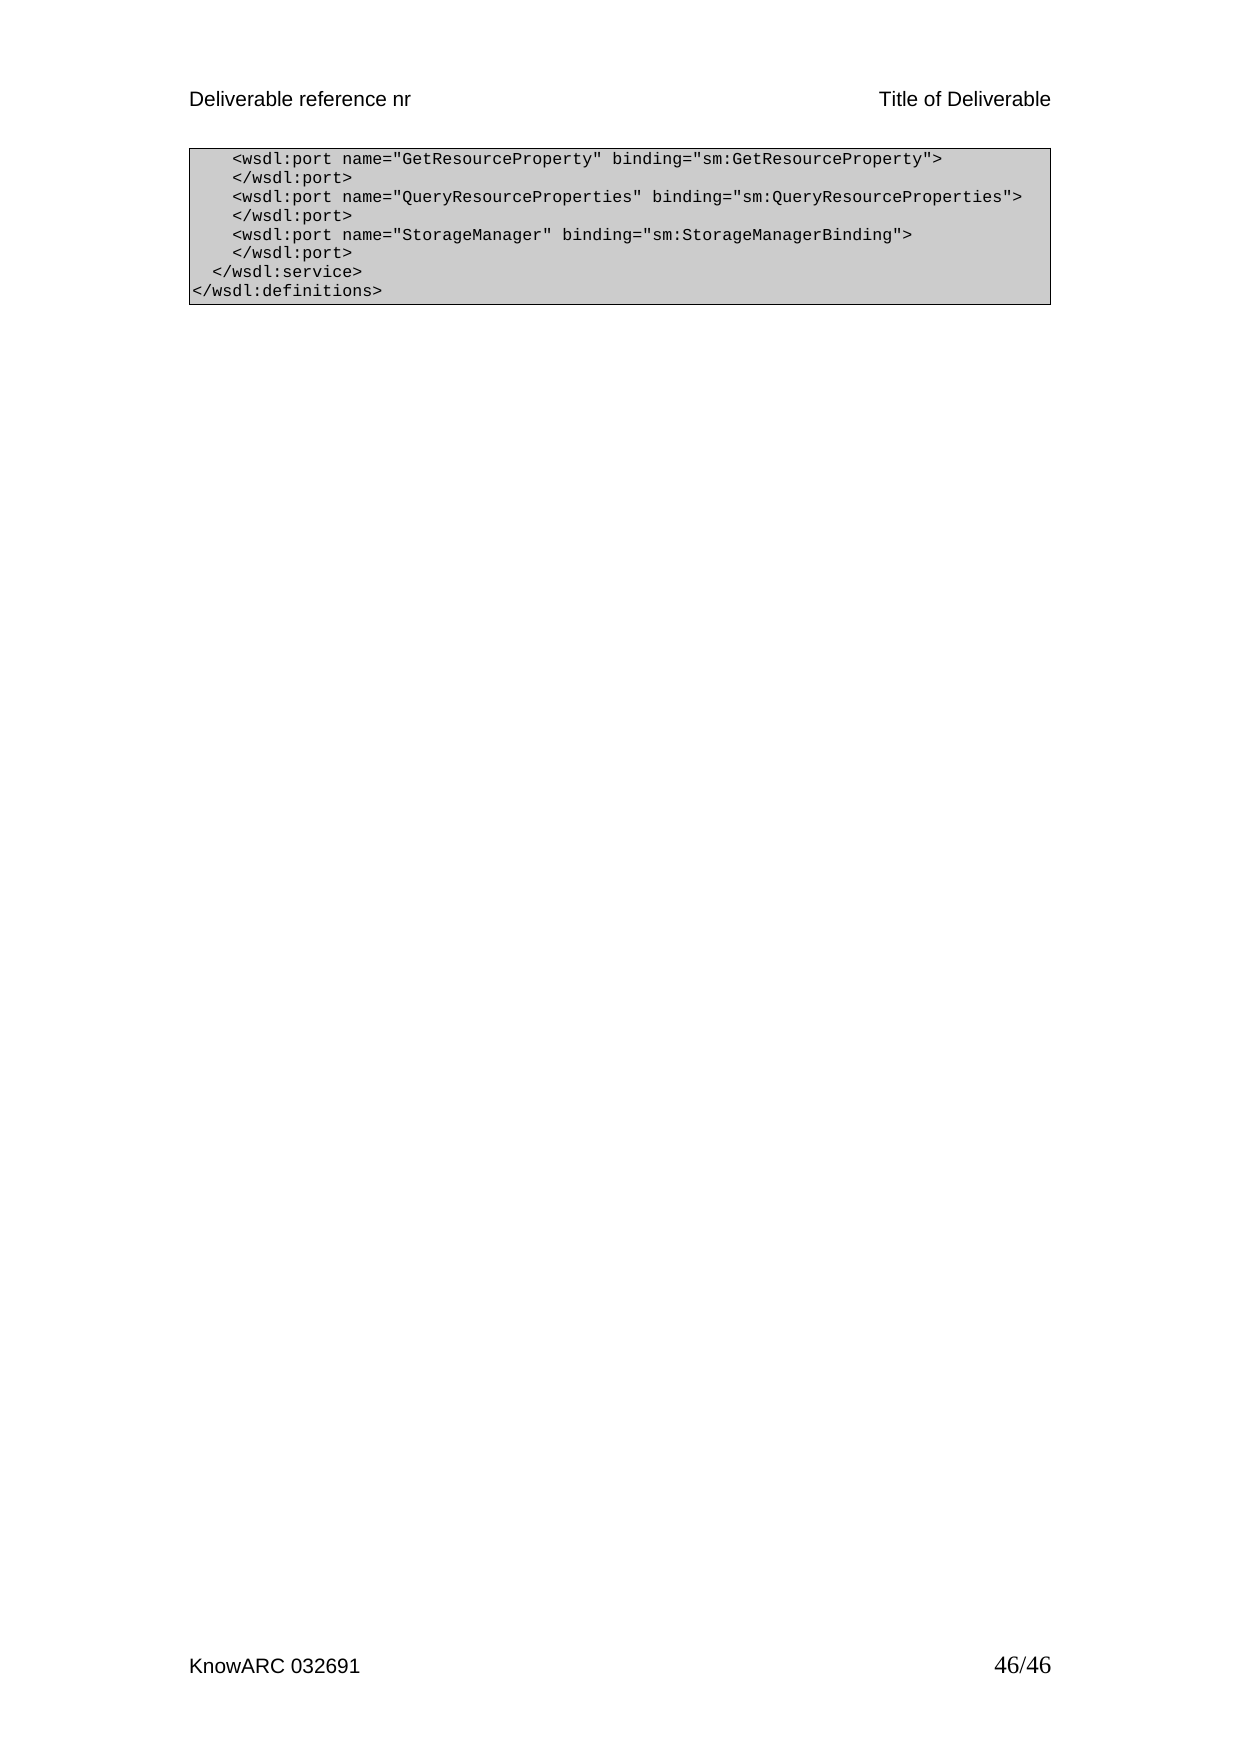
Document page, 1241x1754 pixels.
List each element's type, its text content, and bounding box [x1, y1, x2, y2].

text </wsdl:definitions> [190, 280, 1050, 304]
text <wsdl:port name="GetResourceProperty" binding="sm:GetResourceProperty"> [190, 149, 1050, 167]
text </wsdl:service> [190, 261, 1050, 280]
text </wsdl:port> [190, 204, 1050, 223]
text </wsdl:port> [190, 242, 1050, 261]
text <wsdl:port name="StorageManager" binding="sm:StorageManagerBinding"> [190, 223, 1050, 242]
text </wsdl:port> [190, 167, 1050, 185]
text <wsdl:port name="QueryResourceProperties" binding="sm:QueryResourceProperties"> [190, 185, 1050, 204]
